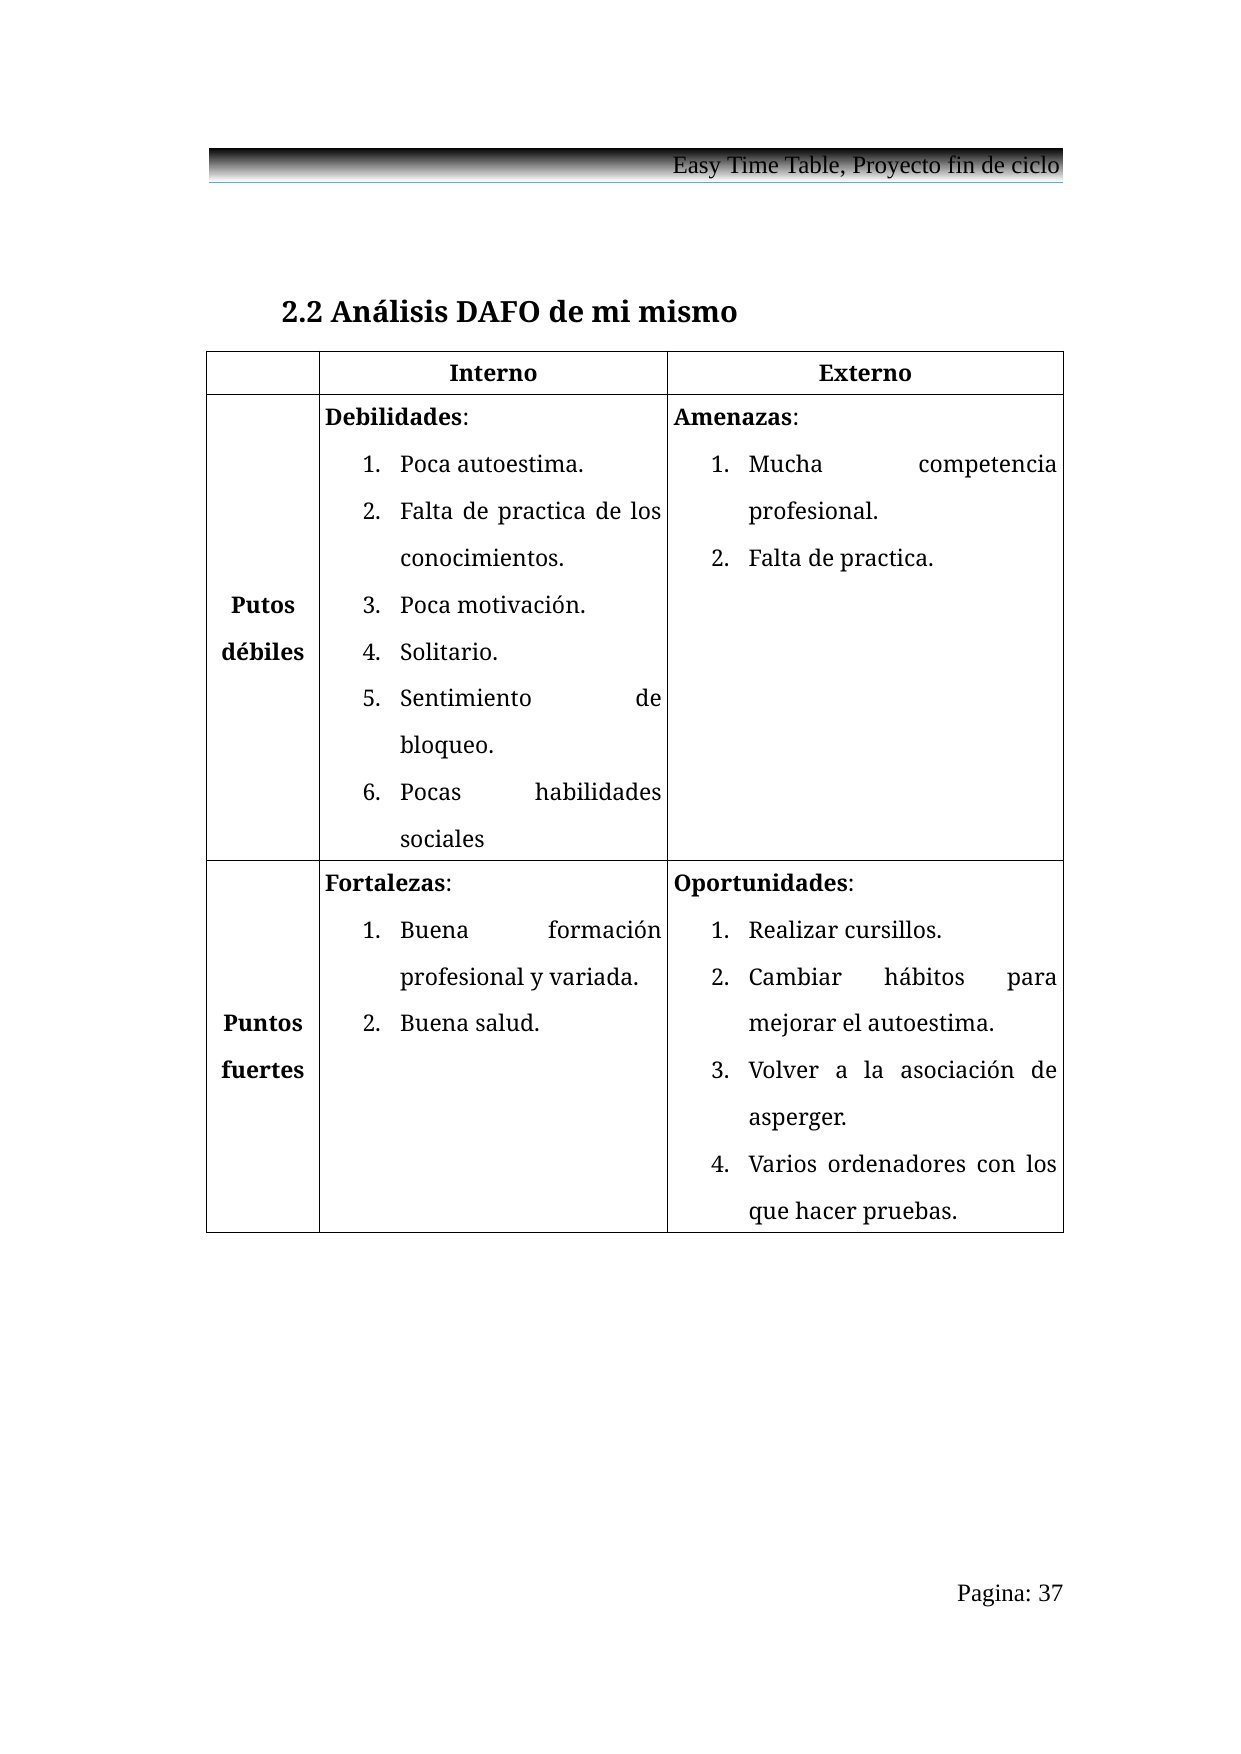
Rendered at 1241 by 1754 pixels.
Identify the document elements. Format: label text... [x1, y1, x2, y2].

table_cell Debilidades: Poca autoestima. Falta de practica de los conocimientos. Poca motivación. Solitario. Sentimiento de bloqueo. Pocas habilidades sociales [320, 395, 667, 860]
table_header [207, 352, 319, 394]
table_header Externo [668, 352, 1063, 394]
table_cell Amenazas: Mucha competencia profesional. Falta de practica. [668, 395, 1063, 860]
text 2.2 Análisis DAFO de mi mismo [207, 291, 1063, 331]
table_cell Fortalezas: Buena formación profesional y variada. Buena salud. [320, 861, 667, 1232]
table_cell Putos débiles [207, 395, 319, 860]
table_cell Oportunidades: Realizar cursillos. Cambiar hábitos para mejorar el autoestima. Volver a la asociación de asperger. Varios ordenadores con los que hacer pruebas. [668, 861, 1063, 1232]
table_cell Puntos fuertes [207, 861, 319, 1232]
table_header Interno [320, 352, 667, 394]
